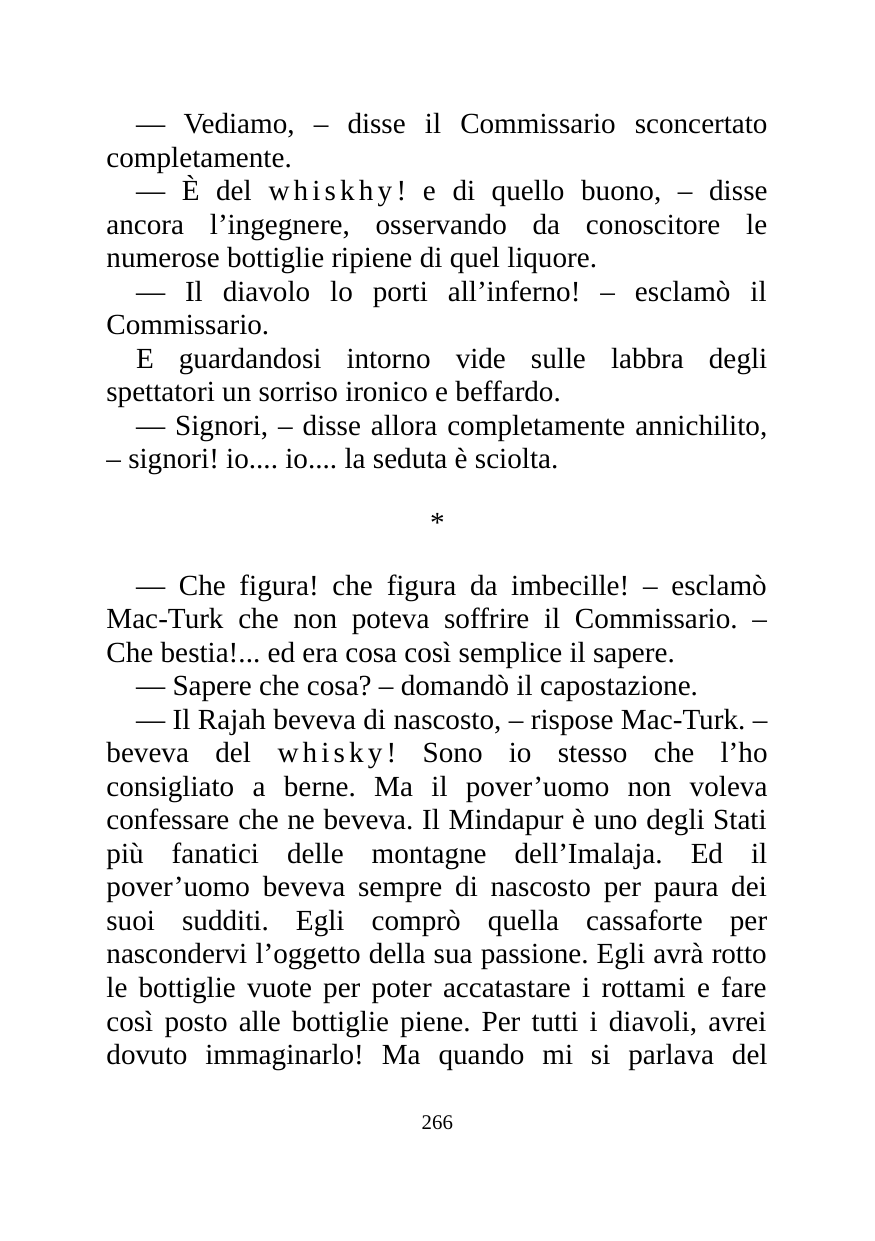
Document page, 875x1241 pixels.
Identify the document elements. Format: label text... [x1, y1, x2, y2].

text * [106, 505, 768, 538]
text — Il diavolo lo porti all’inferno! – esclamò il Commissario. [106, 274, 768, 341]
text — Sapere che cosa? – domandò il capostazione. [106, 668, 768, 702]
text — Il Rajah beveva di nascosto, – rispose Mac-Turk. – beveva del whisky! Sono io stesso che l’ho consigliato a berne. Ma il pover’uomo non voleva confessare che ne beveva. Il Mindapur è uno degli Stati più fanatici delle montagne dell’Imalaja. Ed il pover’uomo beveva sempre di nascosto per paura dei suoi sudditi. Egli comprò quella cassaforte per nascondervi l’oggetto della sua passione. Egli avrà rotto le bottiglie vuote per poter accatastare i rottami e fare così posto alle bottiglie piene. Per tutti i diavoli, avrei dovuto immaginarlo! Ma quando mi si parlava del [106, 702, 768, 1071]
text E guardandosi intorno vide sulle labbra degli spettatori un sorriso ironico e beffardo. [106, 341, 768, 408]
text — Vediamo, – disse il Commissario sconcertato completamente. [106, 106, 768, 173]
text — Che figura! che figura da imbecille! – esclamò Mac-Turk che non poteva soffrire il Commissario. – Che bestia!... ed era cosa così semplice il sapere. [106, 568, 768, 668]
text — Signori, – disse allora completamente annichilito, – signori! io.... io.... la seduta è sciolta. [106, 408, 768, 475]
text — È del whiskhy! e di quello buono, – disse ancora l’ingegnere, osservando da conoscitore le numerose bottiglie ripiene di quel liquore. [106, 173, 768, 274]
